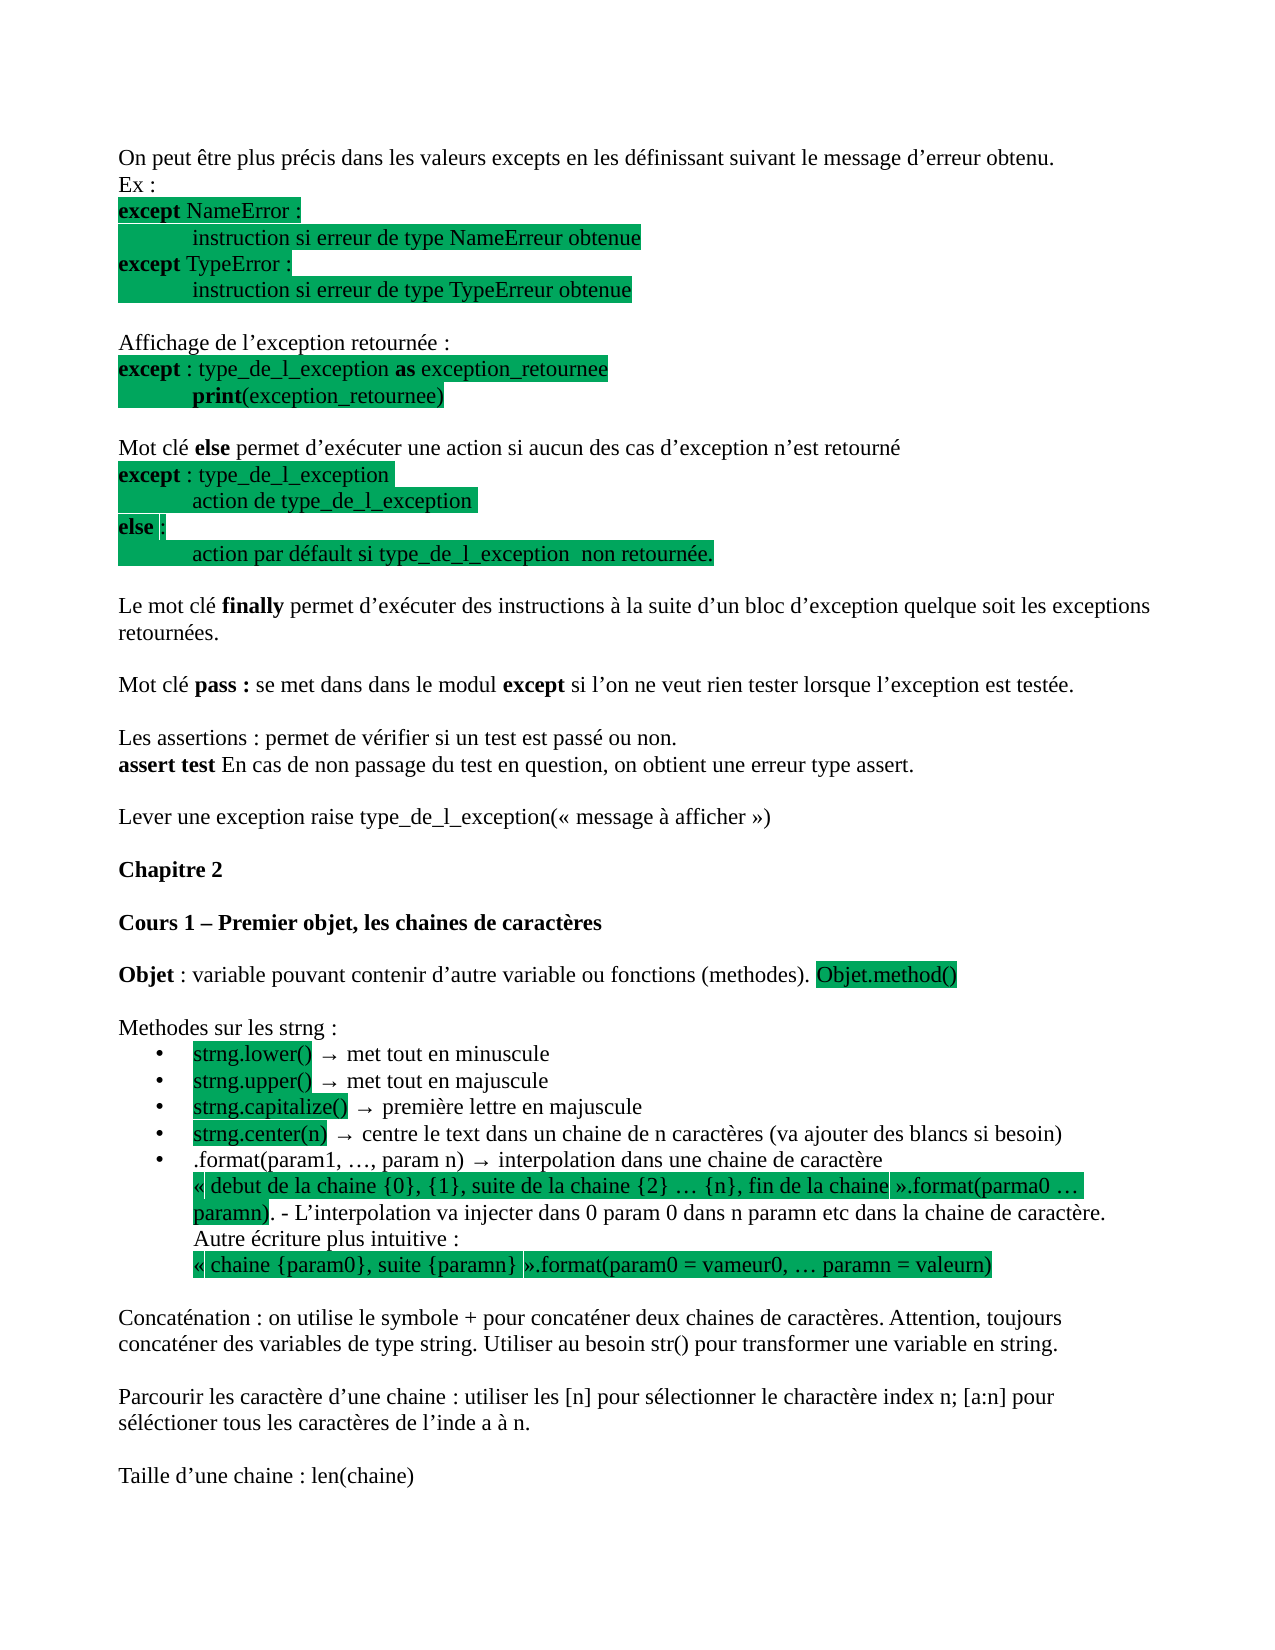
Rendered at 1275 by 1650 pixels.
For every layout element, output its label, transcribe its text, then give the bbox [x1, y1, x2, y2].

text else : [118, 513, 1157, 540]
text Mot clé else permet d’exécuter une action si aucun des cas d’exception n’est retourné [118, 434, 1157, 461]
list strng.center(n) → centre le text dans un chaine de n caractères (va ajouter des blancs si besoin) [156, 1119, 1157, 1146]
list strng.upper() → met tout en majuscule [156, 1067, 1157, 1093]
list « chaine {param0}, suite {paramn} ».format(param0 = vameur0, … paramn = valeurn) [156, 1251, 1157, 1278]
text print(exception_retournee) [118, 382, 1157, 408]
list « debut de la chaine {0}, {1}, suite de la chaine {2} … {n}, fin de la chaine ».format(parma0 … paramn). - L’interpolation va injecter dans 0 param 0 dans n paramn etc dans la chaine de caractère. [156, 1172, 1157, 1225]
text On peut être plus précis dans les valeurs excepts en les définissant suivant le message d’erreur obtenu. [118, 144, 1157, 171]
text Methodes sur les strng : [118, 1014, 1157, 1041]
text Lever une exception raise type_de_l_exception(« message à afficher ») [118, 803, 1157, 830]
text action de type_de_l_exception [118, 487, 1157, 513]
list Autre écriture plus intuitive : [156, 1225, 1157, 1251]
text Le mot clé finally permet d’exécuter des instructions à la suite d’un bloc d’exception quelque soit les exceptions retournées. [118, 592, 1157, 645]
text Chapitre 2 [118, 856, 1157, 882]
text Ex : [118, 171, 1157, 197]
text instruction si erreur de type TypeErreur obtenue [118, 276, 1157, 303]
list .format(param1, …, param n) → interpolation dans une chaine de caractère [156, 1146, 1157, 1172]
text except TypeError : [118, 250, 1157, 276]
list strng.capitalize() → première lettre en majuscule [156, 1093, 1157, 1119]
text Affichage de l’exception retournée : [118, 329, 1157, 355]
list strng.lower() → met tout en minuscule [156, 1041, 1157, 1067]
text Cours 1 – Premier objet, les chaines de caractères [118, 909, 1157, 935]
text Objet : variable pouvant contenir d’autre variable ou fonctions (methodes). Objet.method() [118, 961, 1157, 988]
text Taille d’une chaine : len(chaine) [118, 1462, 1157, 1488]
text Parcourir les caractère d’une chaine : utiliser les [n] pour sélectionner le charactère index n; [a:n] pour séléctioner tous les caractères de l’inde a à n. [118, 1383, 1157, 1436]
text assert test En cas de non passage du test en question, on obtient une erreur type assert. [118, 751, 1157, 777]
text Concaténation : on utilise le symbole + pour concaténer deux chaines de caractères. Attention, toujours concaténer des variables de type string. Utiliser au besoin str() pour transformer une variable en string. [118, 1304, 1157, 1357]
text Mot clé pass : se met dans dans le modul except si l’on ne veut rien tester lorsque l’exception est testée. [118, 672, 1157, 698]
text except : type_de_l_exception as exception_retournee [118, 355, 1157, 382]
text action par défault si type_de_l_exception non retournée. [118, 540, 1157, 566]
text Les assertions : permet de vérifier si un test est passé ou non. [118, 724, 1157, 751]
text except : type_de_l_exception [118, 461, 1157, 487]
text instruction si erreur de type NameErreur obtenue [118, 223, 1157, 250]
text except NameError : [118, 197, 1157, 223]
